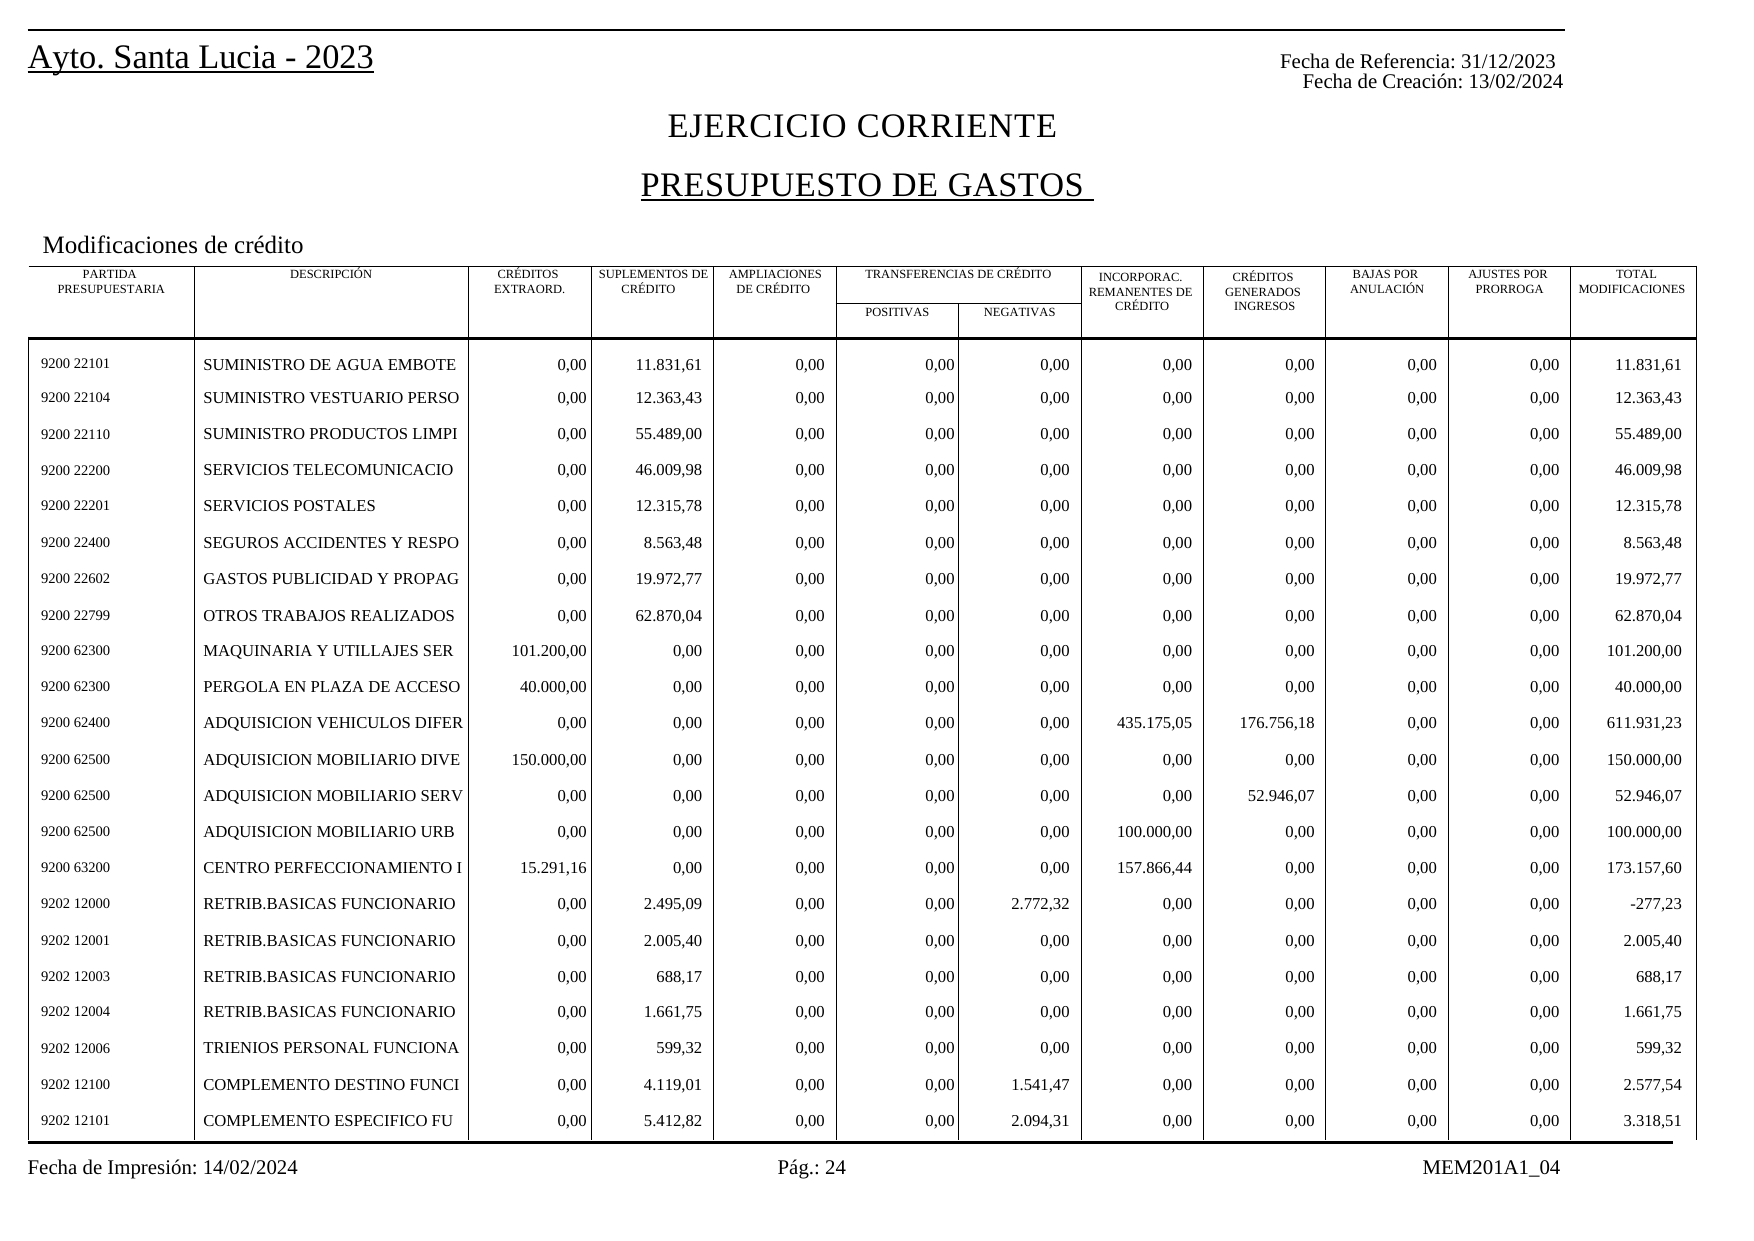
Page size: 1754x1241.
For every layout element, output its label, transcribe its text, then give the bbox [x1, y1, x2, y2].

table_cell 0,00 [714, 669, 836, 704]
table_cell 40.000,00 [1571, 669, 1696, 704]
table_cell 0,00 [1326, 452, 1448, 487]
text Ayto. Santa Lucia - 2023 Fecha de Referencia: 31/12/2023 [27, 40, 1697, 76]
table_header AJUSTES POR PRORROGA [1449, 267, 1570, 337]
table_cell 12.363,43 [592, 379, 713, 416]
table_cell 0,00 [837, 885, 958, 922]
table_cell 9200 62500 [29, 741, 194, 777]
table_cell 0,00 [1204, 741, 1325, 777]
table_cell 0,00 [1326, 632, 1448, 668]
table_cell 55.489,00 [1571, 416, 1696, 452]
table_cell 0,00 [1326, 922, 1448, 957]
table_header DESCRIPCIÓN [195, 267, 468, 337]
table_cell 0,00 [1326, 669, 1448, 704]
table_cell 0,00 [1082, 379, 1203, 416]
table_cell 0,00 [714, 596, 836, 632]
table_cell -277,23 [1571, 885, 1696, 922]
table_cell 8.563,48 [1571, 524, 1696, 560]
table_cell 0,00 [959, 340, 1081, 379]
table_cell 2.005,40 [592, 922, 713, 957]
table_cell 0,00 [1449, 849, 1570, 885]
table_cell 0,00 [837, 777, 958, 813]
table_cell 1.661,75 [592, 994, 713, 1030]
table_cell 0,00 [1204, 632, 1325, 668]
table_cell 0,00 [959, 994, 1081, 1030]
table_cell 0,00 [714, 849, 836, 885]
table_cell 9202 12100 [29, 1066, 194, 1102]
table_cell 0,00 [1449, 705, 1570, 741]
table_cell 688,17 [1571, 958, 1696, 993]
table_cell 12.315,78 [1571, 488, 1696, 524]
table_cell 0,00 [1326, 777, 1448, 813]
table_cell 9200 62500 [29, 777, 194, 813]
table_cell 0,00 [1326, 994, 1448, 1030]
table_cell RETRIB.BASICAS FUNCIONARIO [195, 994, 468, 1030]
table_cell 2.005,40 [1571, 922, 1696, 957]
table_cell 52.946,07 [1571, 777, 1696, 813]
table_cell 8.563,48 [592, 524, 713, 560]
table_cell 101.200,00 [469, 632, 591, 668]
table_cell 0,00 [1082, 488, 1203, 524]
table_header INCORPORAC. REMANENTES DE CRÉDITO [1082, 267, 1203, 337]
table_cell 0,00 [1449, 1066, 1570, 1102]
table_cell 0,00 [1449, 777, 1570, 813]
table_cell 100.000,00 [1082, 813, 1203, 849]
table_cell 0,00 [1326, 416, 1448, 452]
table_cell 0,00 [837, 452, 958, 487]
table_header CRÉDITOS EXTRAORD. [469, 267, 591, 337]
table_cell 0,00 [1449, 885, 1570, 922]
table_cell ADQUISICION VEHICULOS DIFER [195, 705, 468, 741]
table_cell 0,00 [1326, 958, 1448, 993]
table_cell 0,00 [837, 994, 958, 1030]
table_cell 0,00 [959, 596, 1081, 632]
table_cell 0,00 [1204, 340, 1325, 379]
table_cell POSITIVAS [837, 304, 958, 337]
table_cell 0,00 [592, 777, 713, 813]
table_cell 0,00 [592, 632, 713, 668]
table_cell 9202 12004 [29, 994, 194, 1030]
table_cell 0,00 [837, 1030, 958, 1066]
table_header SUPLEMENTOS DE CRÉDITO [592, 267, 713, 337]
table_cell 9200 22602 [29, 560, 194, 596]
table_cell 0,00 [837, 813, 958, 849]
table_cell 0,00 [837, 1102, 958, 1140]
table_header PARTIDA PRESUPUESTARIA [29, 267, 194, 337]
table_cell 0,00 [592, 705, 713, 741]
table_cell 0,00 [714, 958, 836, 993]
table_cell 0,00 [837, 958, 958, 993]
table_cell 0,00 [592, 669, 713, 704]
table_cell 0,00 [959, 669, 1081, 704]
table_cell 40.000,00 [469, 669, 591, 704]
text Modificaciones de crédito [42, 232, 1697, 258]
table_header AMPLIACIONES DE CRÉDITO [714, 267, 836, 337]
table_cell 0,00 [1204, 1030, 1325, 1066]
table_cell 0,00 [469, 994, 591, 1030]
table_cell 2.577,54 [1571, 1066, 1696, 1102]
table_cell 0,00 [959, 452, 1081, 487]
table_cell 46.009,98 [1571, 452, 1696, 487]
table_cell 9202 12006 [29, 1030, 194, 1066]
table_cell 0,00 [1326, 885, 1448, 922]
table_cell 9200 62300 [29, 632, 194, 668]
table_cell 0,00 [1326, 705, 1448, 741]
table_cell 0,00 [469, 340, 591, 379]
table_cell 0,00 [1449, 488, 1570, 524]
table_cell 0,00 [469, 416, 591, 452]
table_cell 0,00 [1082, 560, 1203, 596]
table_cell 0,00 [1326, 596, 1448, 632]
table_cell CENTRO PERFECCIONAMIENTO I [195, 849, 468, 885]
table_cell 11.831,61 [592, 340, 713, 379]
table_cell 9200 22104 [29, 379, 194, 416]
table_cell 0,00 [714, 560, 836, 596]
table_cell 0,00 [1082, 524, 1203, 560]
table_cell 0,00 [592, 849, 713, 885]
table_cell 9200 62300 [29, 669, 194, 704]
table_cell 0,00 [1449, 669, 1570, 704]
table_cell 0,00 [1449, 340, 1570, 379]
table_cell 9200 22110 [29, 416, 194, 452]
table_cell 150.000,00 [469, 741, 591, 777]
table_cell 9202 12001 [29, 922, 194, 957]
table_cell 0,00 [1082, 596, 1203, 632]
table_cell 0,00 [837, 340, 958, 379]
table_cell SUMINISTRO PRODUCTOS LIMPI [195, 416, 468, 452]
table_cell 0,00 [714, 922, 836, 957]
table_cell 0,00 [1326, 813, 1448, 849]
table_cell 176.756,18 [1204, 705, 1325, 741]
table_cell 1.541,47 [959, 1066, 1081, 1102]
table_cell 0,00 [714, 416, 836, 452]
table_cell 0,00 [1449, 632, 1570, 668]
table_cell 0,00 [714, 1030, 836, 1066]
table_cell 0,00 [714, 994, 836, 1030]
table_cell 0,00 [714, 705, 836, 741]
table_cell 9200 22200 [29, 452, 194, 487]
table_cell 0,00 [469, 885, 591, 922]
table_cell 0,00 [714, 1066, 836, 1102]
table_cell 3.318,51 [1571, 1102, 1696, 1140]
table_cell 0,00 [714, 340, 836, 379]
table_header TRANSFERENCIAS DE CRÉDITO [837, 267, 1081, 303]
table_cell 0,00 [959, 741, 1081, 777]
table_cell 0,00 [469, 524, 591, 560]
table_cell 9202 12101 [29, 1102, 194, 1140]
table_cell 2.495,09 [592, 885, 713, 922]
table_cell 0,00 [1326, 524, 1448, 560]
table_cell 0,00 [469, 596, 591, 632]
table_cell COMPLEMENTO ESPECIFICO FU [195, 1102, 468, 1140]
table_cell 0,00 [959, 813, 1081, 849]
table_cell 0,00 [837, 416, 958, 452]
table_cell 9202 12003 [29, 958, 194, 993]
table_cell 0,00 [1204, 958, 1325, 993]
table_cell 0,00 [1082, 1066, 1203, 1102]
table_cell 0,00 [1082, 416, 1203, 452]
table_cell SUMINISTRO VESTUARIO PERSO [195, 379, 468, 416]
table_cell 0,00 [469, 958, 591, 993]
table_cell 9202 12000 [29, 885, 194, 922]
table_cell 100.000,00 [1571, 813, 1696, 849]
table_cell 0,00 [714, 379, 836, 416]
table_cell 0,00 [1449, 379, 1570, 416]
table_cell MAQUINARIA Y UTILLAJES SER [195, 632, 468, 668]
table_cell 0,00 [959, 379, 1081, 416]
table_cell 0,00 [1449, 958, 1570, 993]
table_cell RETRIB.BASICAS FUNCIONARIO [195, 885, 468, 922]
table_cell 0,00 [1326, 1066, 1448, 1102]
table_cell 0,00 [837, 849, 958, 885]
table_cell 9200 22201 [29, 488, 194, 524]
table_cell 0,00 [1204, 994, 1325, 1030]
table_cell 0,00 [714, 632, 836, 668]
table_cell RETRIB.BASICAS FUNCIONARIO [195, 922, 468, 957]
text Fecha de Impresión: 14/02/2024 Pág.: 24 MEM201A1_04 [27, 1156, 1697, 1179]
table_cell 0,00 [1082, 885, 1203, 922]
table_cell 19.972,77 [1571, 560, 1696, 596]
text EJERCICIO CORRIENTE [27, 108, 1697, 144]
table_cell 0,00 [837, 596, 958, 632]
table_cell 0,00 [1204, 849, 1325, 885]
table_cell 0,00 [592, 741, 713, 777]
table_cell 4.119,01 [592, 1066, 713, 1102]
table_cell 55.489,00 [592, 416, 713, 452]
table_cell 9200 22101 [29, 340, 194, 379]
table_cell 0,00 [959, 849, 1081, 885]
table_cell 0,00 [1082, 777, 1203, 813]
table_cell NEGATIVAS [959, 304, 1081, 337]
table_cell 0,00 [469, 560, 591, 596]
table_cell 0,00 [1326, 560, 1448, 596]
table_cell 62.870,04 [592, 596, 713, 632]
table_cell 0,00 [959, 488, 1081, 524]
table_cell 0,00 [469, 922, 591, 957]
table_cell 0,00 [959, 922, 1081, 957]
table_cell 0,00 [1204, 669, 1325, 704]
table_header TOTAL MODIFICACIONES [1571, 267, 1696, 337]
table_cell 0,00 [1082, 632, 1203, 668]
table_cell 19.972,77 [592, 560, 713, 596]
table_cell 0,00 [837, 922, 958, 957]
table_cell 0,00 [1082, 669, 1203, 704]
table_cell 0,00 [1326, 488, 1448, 524]
table_cell COMPLEMENTO DESTINO FUNCI [195, 1066, 468, 1102]
table_cell 0,00 [837, 705, 958, 741]
table_cell 9200 22799 [29, 596, 194, 632]
table_cell 15.291,16 [469, 849, 591, 885]
table_cell 0,00 [1449, 596, 1570, 632]
table_cell 2.094,31 [959, 1102, 1081, 1140]
table_cell 46.009,98 [592, 452, 713, 487]
table_cell 0,00 [1204, 1066, 1325, 1102]
table_cell 0,00 [469, 1030, 591, 1066]
table_cell PERGOLA EN PLAZA DE ACCESO [195, 669, 468, 704]
table_cell 0,00 [469, 488, 591, 524]
table_cell SERVICIOS POSTALES [195, 488, 468, 524]
table_cell 0,00 [1204, 524, 1325, 560]
table_cell 0,00 [959, 777, 1081, 813]
table_cell 0,00 [592, 813, 713, 849]
table_cell 0,00 [1326, 340, 1448, 379]
table_cell 0,00 [1449, 524, 1570, 560]
table_cell 0,00 [469, 452, 591, 487]
table_cell 0,00 [837, 741, 958, 777]
table_cell 62.870,04 [1571, 596, 1696, 632]
table_cell 9200 63200 [29, 849, 194, 885]
table_cell 0,00 [469, 1102, 591, 1140]
text PRESUPUESTO DE GASTOS [27, 167, 1697, 204]
table_cell 0,00 [959, 416, 1081, 452]
table_cell RETRIB.BASICAS FUNCIONARIO [195, 958, 468, 993]
table_cell 0,00 [469, 777, 591, 813]
table_cell 0,00 [837, 632, 958, 668]
table_cell 2.772,32 [959, 885, 1081, 922]
table_cell 0,00 [714, 885, 836, 922]
table_cell 0,00 [714, 813, 836, 849]
table_cell 0,00 [959, 524, 1081, 560]
table_cell TRIENIOS PERSONAL FUNCIONA [195, 1030, 468, 1066]
table_cell 0,00 [469, 813, 591, 849]
table_cell 0,00 [1326, 379, 1448, 416]
table_cell 0,00 [1204, 596, 1325, 632]
table_cell 0,00 [1449, 452, 1570, 487]
table_cell SUMINISTRO DE AGUA EMBOTE [195, 340, 468, 379]
table_cell 0,00 [1449, 1102, 1570, 1140]
table_cell 0,00 [959, 705, 1081, 741]
table_cell 599,32 [592, 1030, 713, 1066]
table_cell 0,00 [837, 379, 958, 416]
table_cell 1.661,75 [1571, 994, 1696, 1030]
table_cell 0,00 [959, 958, 1081, 993]
table_cell 0,00 [469, 379, 591, 416]
table_cell 12.363,43 [1571, 379, 1696, 416]
table_cell 0,00 [1082, 340, 1203, 379]
table_cell 150.000,00 [1571, 741, 1696, 777]
table_cell 9200 62400 [29, 705, 194, 741]
table_cell 9200 62500 [29, 813, 194, 849]
table_cell 0,00 [1204, 1102, 1325, 1140]
table_cell 435.175,05 [1082, 705, 1203, 741]
table_cell 0,00 [1449, 1030, 1570, 1066]
table_cell 0,00 [714, 777, 836, 813]
table_cell 0,00 [714, 524, 836, 560]
table_cell 0,00 [714, 488, 836, 524]
table_cell 688,17 [592, 958, 713, 993]
table_cell 12.315,78 [592, 488, 713, 524]
table_cell 0,00 [1082, 1102, 1203, 1140]
table_cell 0,00 [1326, 1030, 1448, 1066]
table_cell GASTOS PUBLICIDAD Y PROPAG [195, 560, 468, 596]
table_cell 0,00 [714, 1102, 836, 1140]
table_cell 173.157,60 [1571, 849, 1696, 885]
table_cell 0,00 [469, 705, 591, 741]
table_cell 11.831,61 [1571, 340, 1696, 379]
table_cell 0,00 [1204, 560, 1325, 596]
table_cell 0,00 [1449, 741, 1570, 777]
table_cell OTROS TRABAJOS REALIZADOS [195, 596, 468, 632]
table_cell 0,00 [1449, 994, 1570, 1030]
table_cell 0,00 [1204, 379, 1325, 416]
table_cell 0,00 [1204, 452, 1325, 487]
table_cell 0,00 [1082, 922, 1203, 957]
table_cell 0,00 [469, 1066, 591, 1102]
table_cell 0,00 [1204, 885, 1325, 922]
table_cell 0,00 [837, 560, 958, 596]
table_cell 0,00 [1449, 813, 1570, 849]
table_cell 0,00 [1082, 741, 1203, 777]
table_cell 599,32 [1571, 1030, 1696, 1066]
table_cell 0,00 [1449, 560, 1570, 596]
table_cell 101.200,00 [1571, 632, 1696, 668]
table_cell 611.931,23 [1571, 705, 1696, 741]
text Fecha de Creación: 13/02/2024 [1302, 76, 1697, 91]
table_cell ADQUISICION MOBILIARIO URB [195, 813, 468, 849]
table_cell 0,00 [837, 1066, 958, 1102]
table_cell 157.866,44 [1082, 849, 1203, 885]
table_cell 0,00 [1204, 922, 1325, 957]
table_cell 0,00 [714, 452, 836, 487]
table_cell SERVICIOS TELECOMUNICACIO [195, 452, 468, 487]
table_cell 9200 22400 [29, 524, 194, 560]
table_header CRÉDITOS GENERADOS INGRESOS [1204, 267, 1325, 337]
table_cell 0,00 [837, 524, 958, 560]
table_cell ADQUISICION MOBILIARIO DIVE [195, 741, 468, 777]
table_cell 0,00 [1082, 1030, 1203, 1066]
table_cell 5.412,82 [592, 1102, 713, 1140]
table_cell 0,00 [1082, 452, 1203, 487]
table_cell 0,00 [837, 669, 958, 704]
table_cell 0,00 [1082, 994, 1203, 1030]
table_cell 0,00 [1449, 922, 1570, 957]
table_cell 0,00 [837, 488, 958, 524]
table_cell ADQUISICION MOBILIARIO SERV [195, 777, 468, 813]
table_cell 0,00 [714, 741, 836, 777]
table_cell 0,00 [1204, 416, 1325, 452]
table_cell SEGUROS ACCIDENTES Y RESPO [195, 524, 468, 560]
table_cell 0,00 [959, 632, 1081, 668]
table_cell 0,00 [1326, 1102, 1448, 1140]
table_cell 0,00 [1082, 958, 1203, 993]
table_cell 0,00 [1449, 416, 1570, 452]
table_cell 0,00 [959, 560, 1081, 596]
table_cell 52.946,07 [1204, 777, 1325, 813]
table_cell 0,00 [1326, 849, 1448, 885]
table_cell 0,00 [1326, 741, 1448, 777]
table_cell 0,00 [959, 1030, 1081, 1066]
table_header BAJAS POR ANULACIÓN [1326, 267, 1448, 337]
table_cell 0,00 [1204, 813, 1325, 849]
table_cell 0,00 [1204, 488, 1325, 524]
